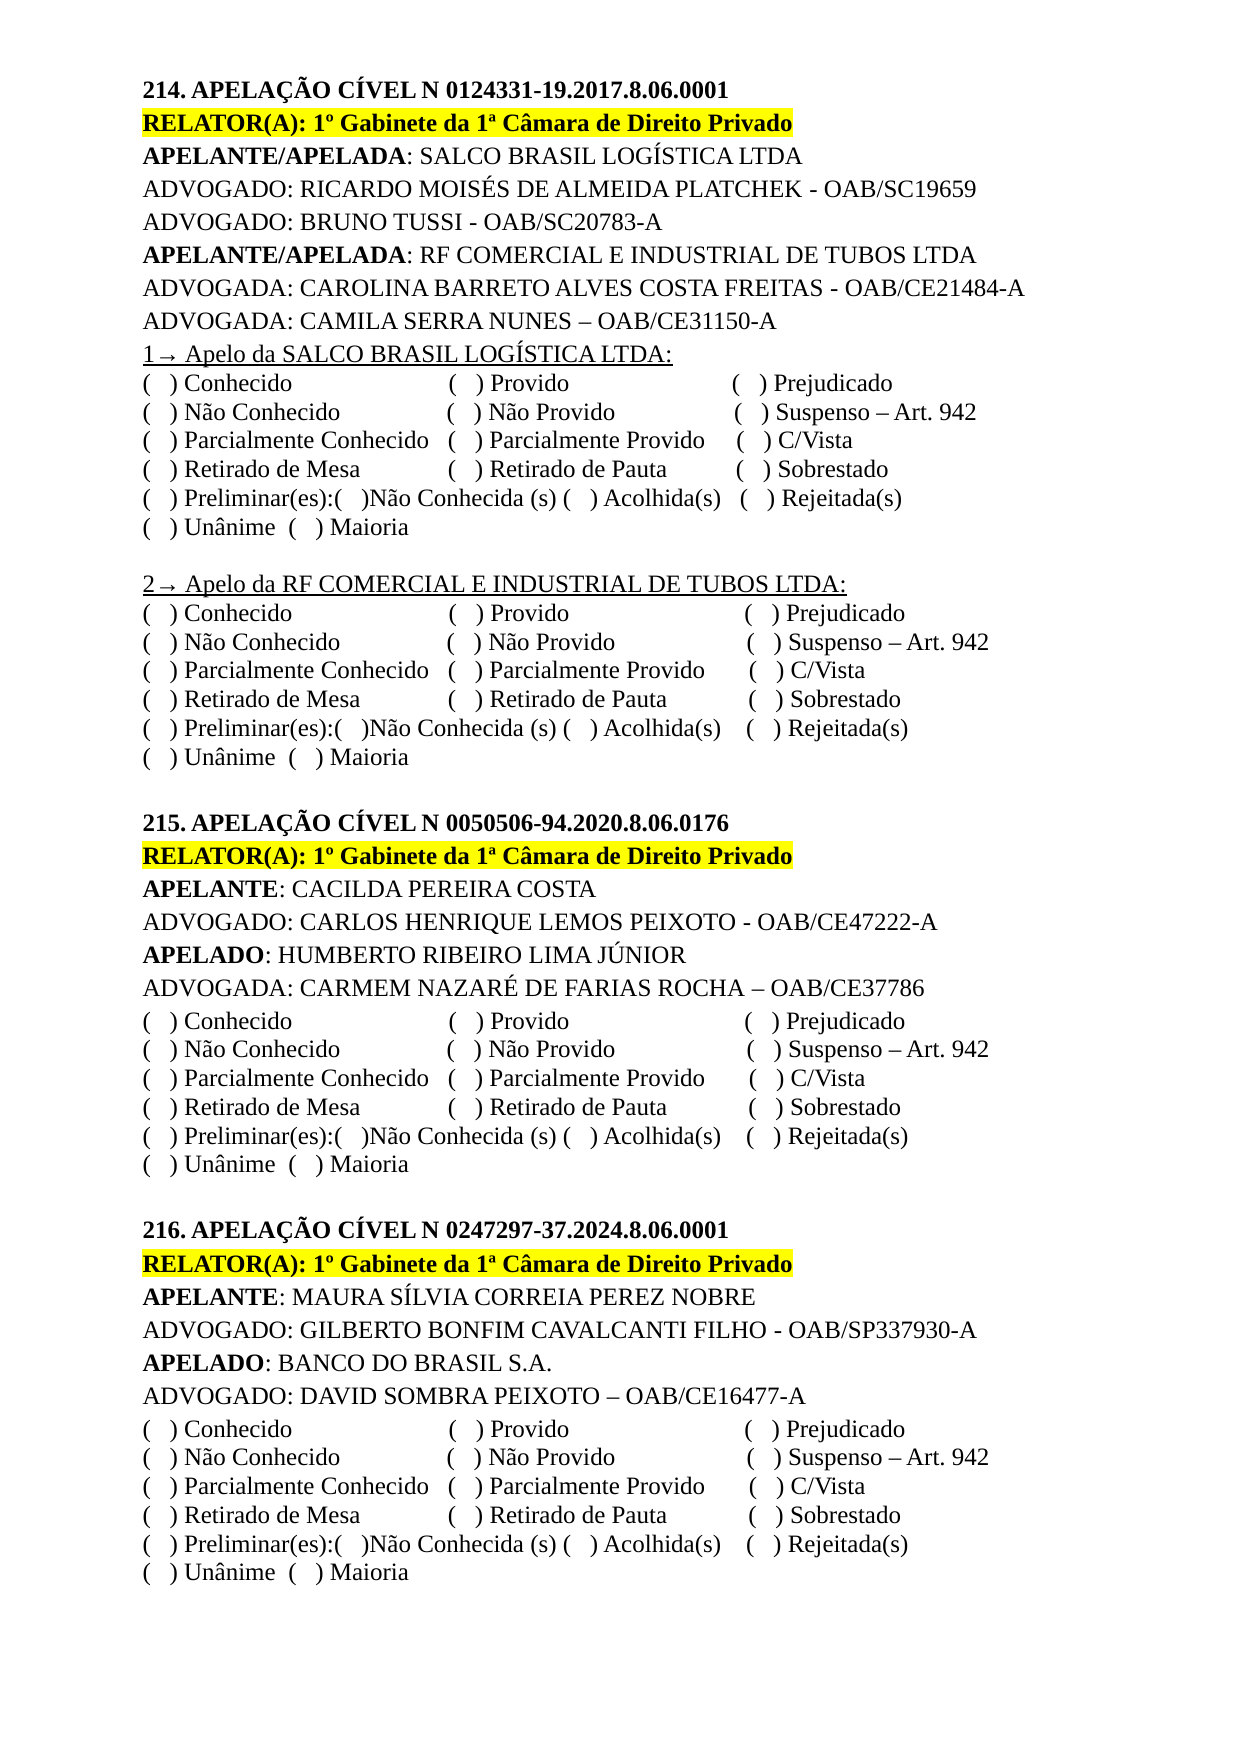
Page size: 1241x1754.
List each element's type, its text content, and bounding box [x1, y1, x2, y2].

text ( ) Unânime ( ) Maioria 215. APELAÇÃO CÍVEL N 0050506-94.2020.8.06.0176 RELATOR(A): 1º Gabinete da 1ª Câmara de Direito Privado APELANTE: CACILDA PEREIRA COSTA ADVOGADO: CARLOS HENRIQUE LEMOS PEIXOTO - OAB/CE47222-A APELADO: HUMBERTO RIBEIRO LIMA JÚNIOR ADVOGADA: CARMEM NAZARÉ DE FARIAS ROCHA – OAB/CE37786 [142, 742, 1141, 1002]
text 214. APELAÇÃO CÍVEL N 0124331-19.2017.8.06.0001 RELATOR(A): 1º Gabinete da 1ª Câmara de Direito Privado APELANTE/APELADA: SALCO BRASIL LOGÍSTICA LTDA ADVOGADO: RICARDO MOISÉS DE ALMEIDA PLATCHEK - OAB/SC19659 ADVOGADO: BRUNO TUSSI - OAB/SC20783-A APELANTE/APELADA: RF COMERCIAL E INDUSTRIAL DE TUBOS LTDA ADVOGADA: CAROLINA BARRETO ALVES COSTA FREITAS - OAB/CE21484-A ADVOGADA: CAMILA SERRA NUNES – OAB/CE31150-A [142, 75, 1141, 335]
text ( ) Não Conhecido ( ) Não Provido ( ) Suspenso – Art. 942 [142, 1442, 1158, 1471]
text ( ) Unânime ( ) Maioria 216. APELAÇÃO CÍVEL N 0247297-37.2024.8.06.0001 RELATOR(A): 1º Gabinete da 1ª Câmara de Direito Privado APELANTE: MAURA SÍLVIA CORREIA PEREZ NOBRE ADVOGADO: GILBERTO BONFIM CAVALCANTI FILHO - OAB/SP337930-A APELADO: BANCO DO BRASIL S.A. ADVOGADO: DAVID SOMBRA PEIXOTO – OAB/CE16477-A [142, 1149, 1141, 1409]
text ( ) Conhecido ( ) Provido ( ) Prejudicado [142, 598, 1141, 627]
text ( ) Conhecido ( ) Provido ( ) Prejudicado [142, 1414, 1141, 1442]
text ( ) Preliminar(es):( )Não Conhecida (s) ( ) Acolhida(s) ( ) Rejeitada(s) [142, 713, 1158, 742]
text ( ) Preliminar(es):( )Não Conhecida (s) ( ) Acolhida(s) ( ) Rejeitada(s) [142, 1529, 1158, 1557]
text ( ) Parcialmente Conhecido ( ) Parcialmente Provido ( ) C/Vista [142, 1063, 1158, 1092]
text ( ) Não Conhecido ( ) Não Provido ( ) Suspenso – Art. 942 [142, 627, 1158, 655]
text ( ) Retirado de Mesa ( ) Retirado de Pauta ( ) Sobrestado [142, 684, 1158, 713]
text ( ) Preliminar(es):( )Não Conhecida (s) ( ) Acolhida(s) ( ) Rejeitada(s) [142, 483, 1158, 512]
text ( ) Retirado de Mesa ( ) Retirado de Pauta ( ) Sobrestado [142, 1500, 1158, 1529]
text 2→ Apelo da RF COMERCIAL E INDUSTRIAL DE TUBOS LTDA: [142, 569, 1141, 598]
text ( ) Unânime ( ) Maioria [142, 512, 1158, 540]
text ( ) Unânime ( ) Maioria [142, 1557, 1141, 1619]
text ( ) Conhecido ( ) Provido ( ) Prejudicado [142, 1006, 1141, 1034]
text ( ) Não Conhecido ( ) Não Provido ( ) Suspenso – Art. 942 [142, 1034, 1158, 1063]
text ( ) Parcialmente Conhecido ( ) Parcialmente Provido ( ) C/Vista [142, 655, 1158, 684]
text ( ) Retirado de Mesa ( ) Retirado de Pauta ( ) Sobrestado [142, 454, 1158, 483]
text ( ) Parcialmente Conhecido ( ) Parcialmente Provido ( ) C/Vista [142, 425, 1158, 454]
text ( ) Retirado de Mesa ( ) Retirado de Pauta ( ) Sobrestado [142, 1092, 1158, 1121]
text 1→ Apelo da SALCO BRASIL LOGÍSTICA LTDA: [142, 339, 1141, 368]
text ( ) Preliminar(es):( )Não Conhecida (s) ( ) Acolhida(s) ( ) Rejeitada(s) [142, 1121, 1158, 1149]
text ( ) Parcialmente Conhecido ( ) Parcialmente Provido ( ) C/Vista [142, 1471, 1158, 1500]
text ( ) Conhecido ( ) Provido ( ) Prejudicado [142, 368, 1141, 397]
text ( ) Não Conhecido ( ) Não Provido ( ) Suspenso – Art. 942 [142, 397, 1158, 425]
